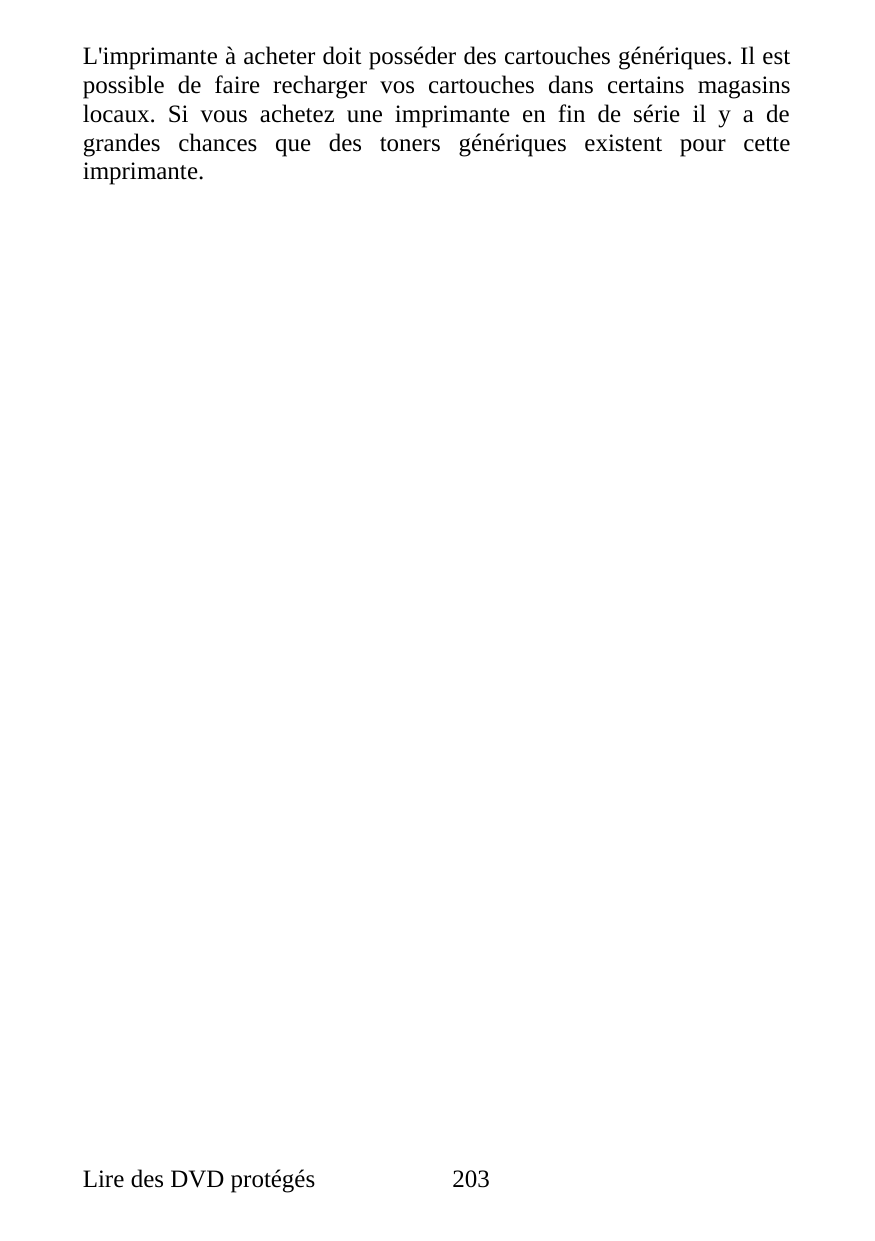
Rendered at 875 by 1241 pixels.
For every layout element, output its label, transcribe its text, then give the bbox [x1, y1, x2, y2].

text L'imprimante à acheter doit posséder des cartouches génériques. Il est possible de faire recharger vos cartouches dans certains magasins locaux. Si vous achetez une imprimante en fin de série il y a de grandes chances que des toners génériques existent pour cette imprimante. [83, 41, 791, 185]
